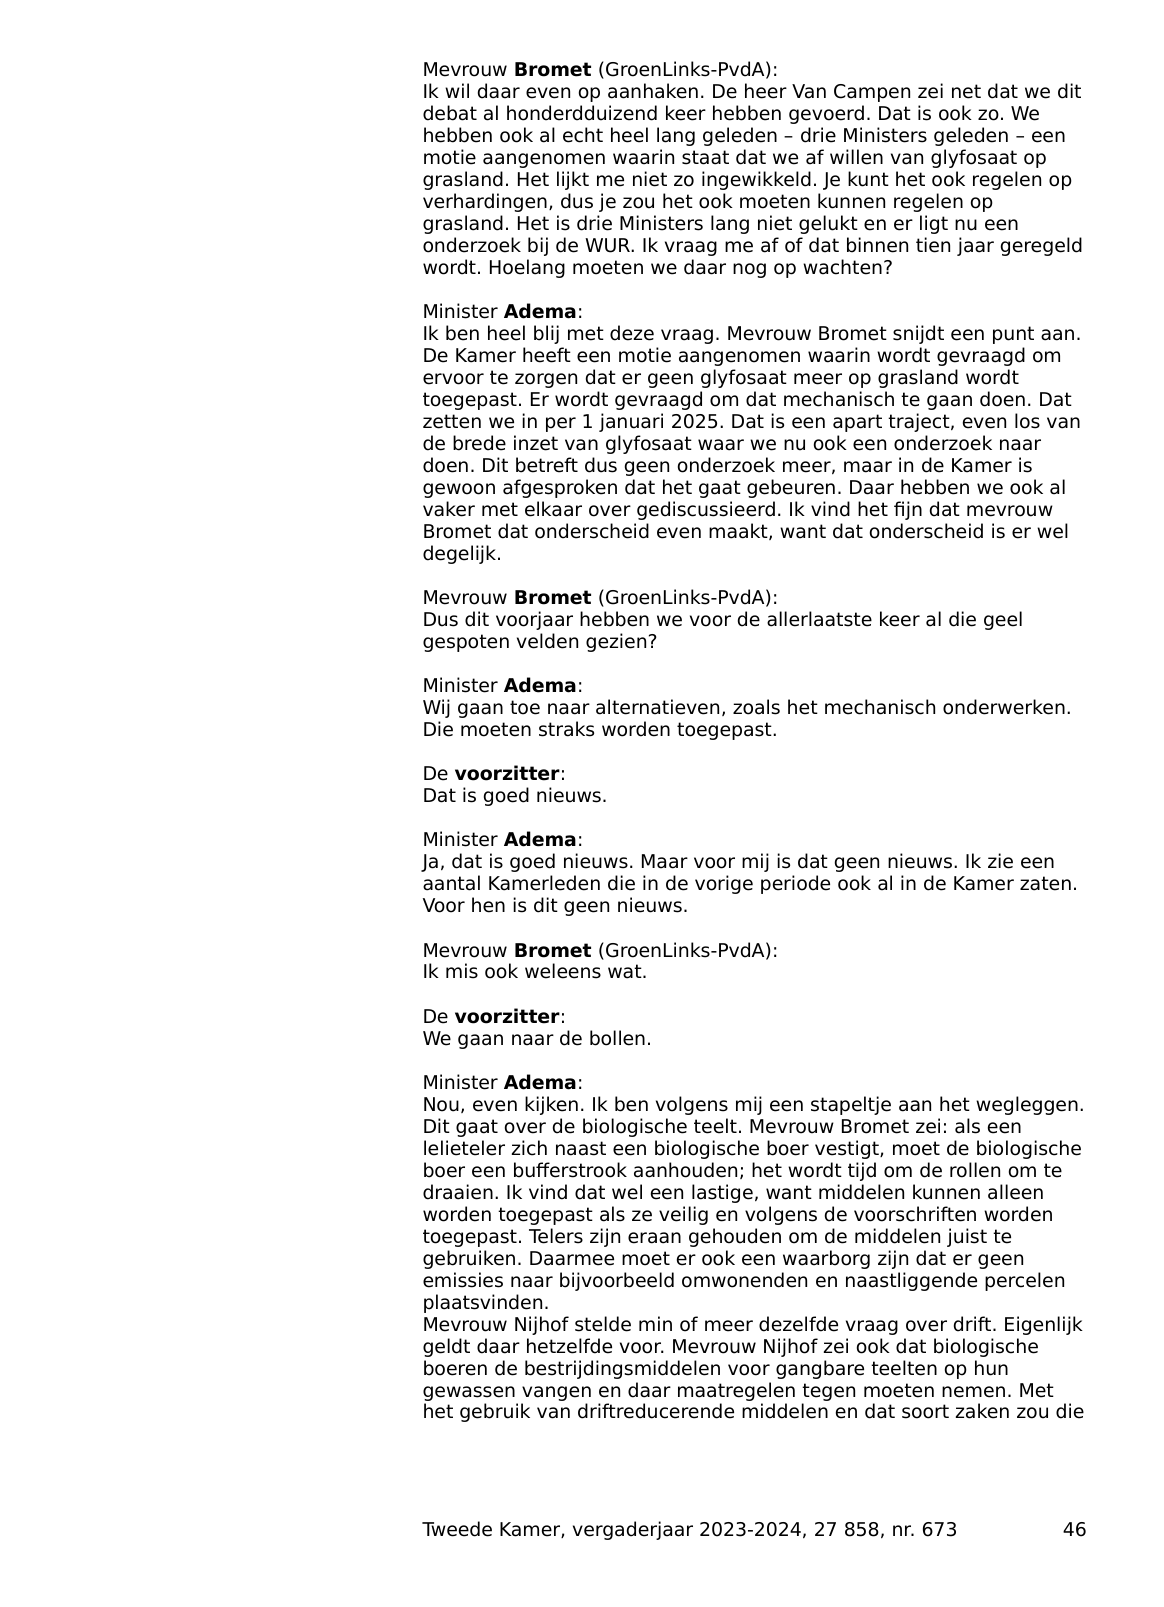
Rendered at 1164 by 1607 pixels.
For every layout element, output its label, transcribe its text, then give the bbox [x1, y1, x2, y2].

text Minister Adema: [422, 675, 1087, 697]
text Mevrouw Bromet (GroenLinks-PvdA): [422, 59, 1087, 81]
text Mevrouw Nijhof stelde min of meer dezelfde vraag over drift. Eigenlijk geldt daar hetzelfde voor. Mevrouw Nijhof zei ook dat biologische boeren de bestrijdingsmiddelen voor gangbare teelten op hun gewassen vangen en daar maatregelen tegen moeten nemen. Met het gebruik van driftreducerende middelen en dat soort zaken zou die [422, 1313, 1087, 1423]
text Minister Adema: [422, 1072, 1087, 1094]
text Dat is goed nieuws. [422, 785, 1087, 807]
text Ik wil daar even op aanhaken. De heer Van Campen zei net dat we dit debat al honderdduizend keer hebben gevoerd. Dat is ook zo. We hebben ook al echt heel lang geleden – drie Ministers geleden – een motie aangenomen waarin staat dat we af willen van glyfosaat op grasland. Het lijkt me niet zo ingewikkeld. Je kunt het ook regelen op verhardingen, dus je zou het ook moeten kunnen regelen op grasland. Het is drie Ministers lang niet gelukt en er ligt nu een onderzoek bij de WUR. Ik vraag me af of dat binnen tien jaar geregeld wordt. Hoelang moeten we daar nog op wachten? [422, 81, 1087, 279]
text De voorzitter: [422, 763, 1087, 785]
text Wij gaan toe naar alternatieven, zoals het mechanisch onderwerken. Die moeten straks worden toegepast. [422, 697, 1087, 741]
text Ja, dat is goed nieuws. Maar voor mij is dat geen nieuws. Ik zie een aantal Kamerleden die in de vorige periode ook al in de Kamer zaten. Voor hen is dit geen nieuws. [422, 851, 1087, 917]
text Ik mis ook weleens wat. [422, 961, 1087, 983]
text Mevrouw Bromet (GroenLinks-PvdA): [422, 587, 1087, 609]
text De voorzitter: [422, 1006, 1087, 1028]
text We gaan naar de bollen. [422, 1028, 1087, 1049]
text Minister Adema: [422, 829, 1087, 851]
text Minister Adema: [422, 301, 1087, 323]
text Nou, even kijken. Ik ben volgens mij een stapeltje aan het wegleggen. Dit gaat over de biologische teelt. Mevrouw Bromet zei: als een lelieteler zich naast een biologische boer vestigt, moet de biologische boer een bufferstrook aanhouden; het wordt tijd om de rollen om te draaien. Ik vind dat wel een lastige, want middelen kunnen alleen worden toegepast als ze veilig en volgens de voorschriften worden toegepast. Telers zijn eraan gehouden om de middelen juist te gebruiken. Daarmee moet er ook een waarborg zijn dat er geen emissies naar bijvoorbeeld omwonenden en naastliggende percelen plaatsvinden. [422, 1094, 1087, 1313]
text Mevrouw Bromet (GroenLinks-PvdA): [422, 939, 1087, 961]
text Ik ben heel blij met deze vraag. Mevrouw Bromet snijdt een punt aan. De Kamer heeft een motie aangenomen waarin wordt gevraagd om ervoor te zorgen dat er geen glyfosaat meer op grasland wordt toegepast. Er wordt gevraagd om dat mechanisch te gaan doen. Dat zetten we in per 1 januari 2025. Dat is een apart traject, even los van de brede inzet van glyfosaat waar we nu ook een onderzoek naar doen. Dit betreft dus geen onderzoek meer, maar in de Kamer is gewoon afgesproken dat het gaat gebeuren. Daar hebben we ook al vaker met elkaar over gediscussieerd. Ik vind het fijn dat mevrouw Bromet dat onderscheid even maakt, want dat onderscheid is er wel degelijk. [422, 323, 1087, 565]
text Dus dit voorjaar hebben we voor de allerlaatste keer al die geel gespoten velden gezien? [422, 609, 1087, 653]
